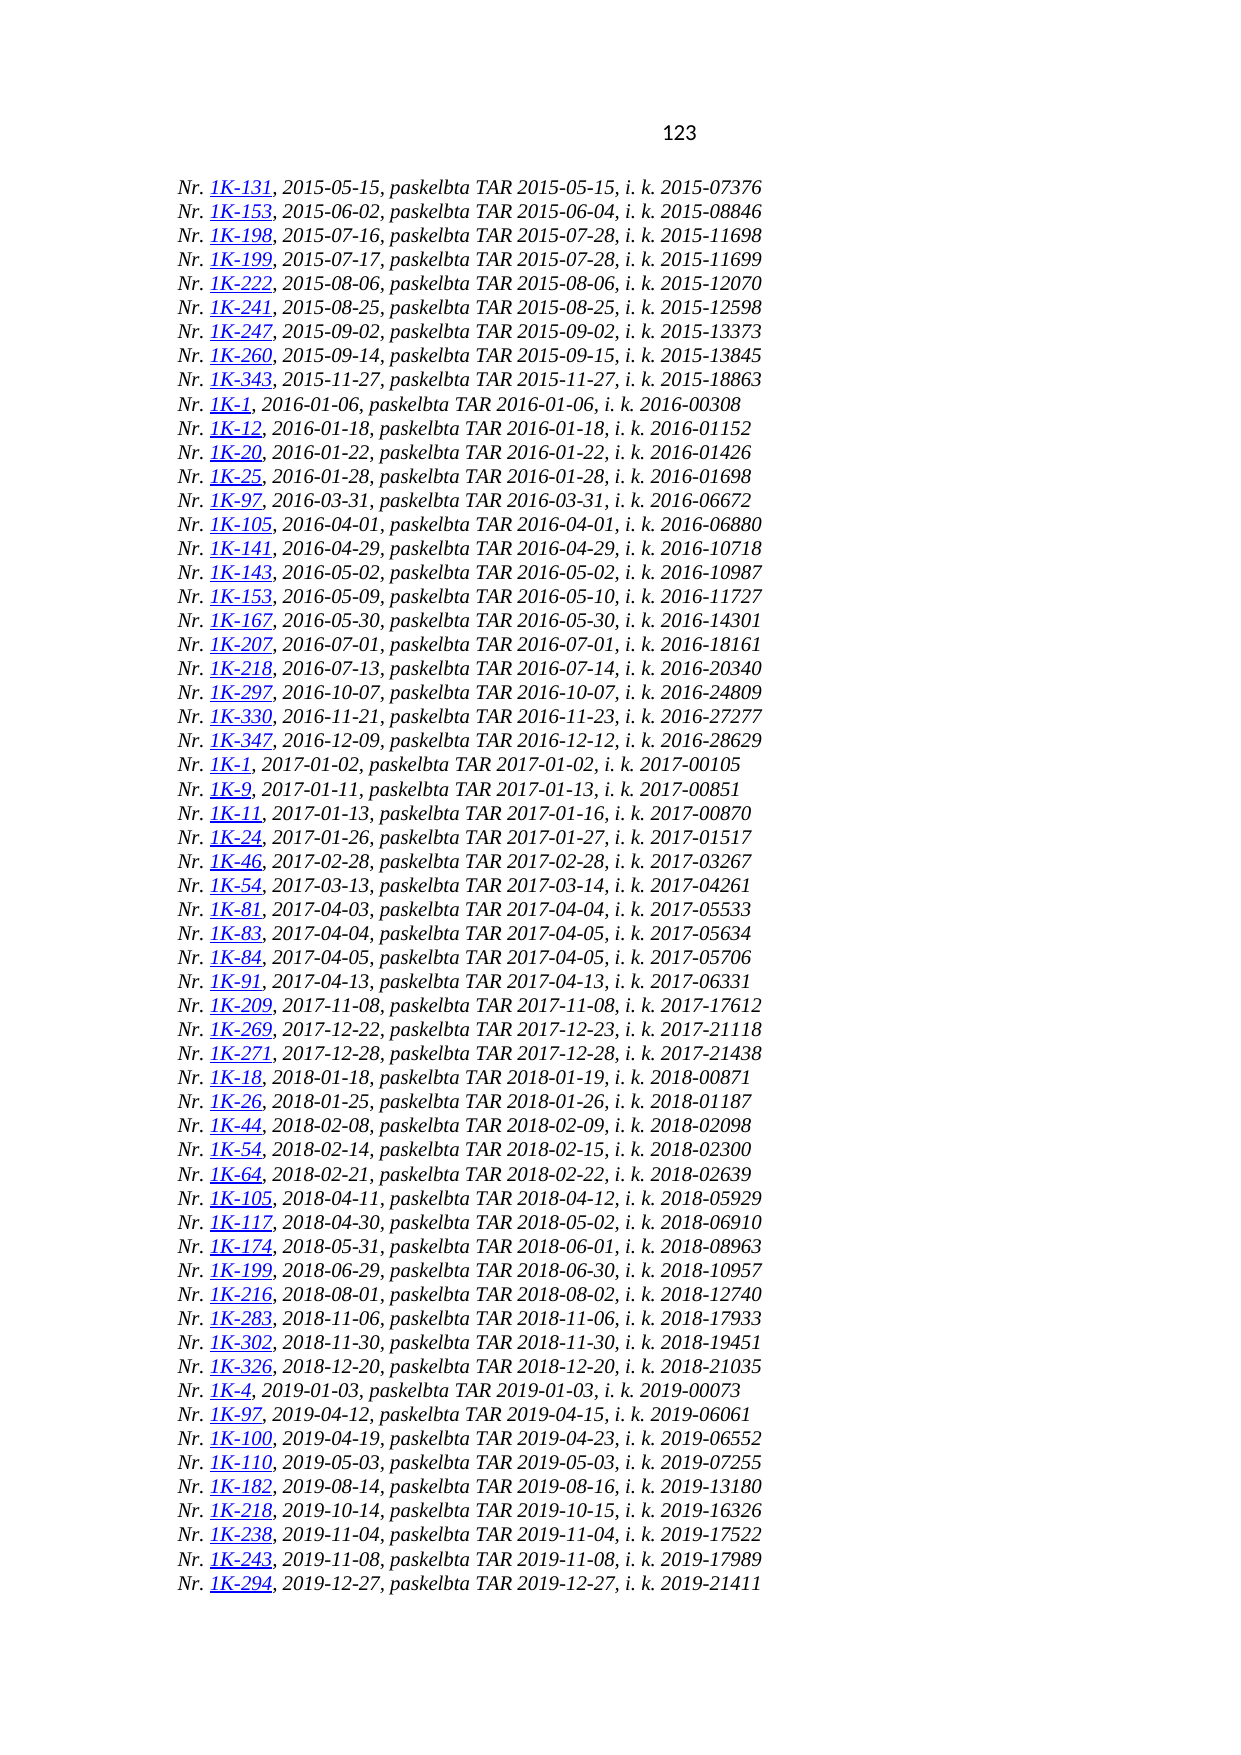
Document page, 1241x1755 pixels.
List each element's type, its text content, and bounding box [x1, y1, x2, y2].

text Nr. 1K-218, 2019-10-14, paskelbta TAR 2019-10-15, i. k. 2019-16326 [177, 1498, 1181, 1522]
text Nr. 1K-26, 2018-01-25, paskelbta TAR 2018-01-26, i. k. 2018-01187 [177, 1089, 1181, 1113]
text Nr. 1K-117, 2018-04-30, paskelbta TAR 2018-05-02, i. k. 2018-06910 [177, 1209, 1181, 1234]
text Nr. 1K-100, 2019-04-19, paskelbta TAR 2019-04-23, i. k. 2019-06552 [177, 1426, 1181, 1450]
text Nr. 1K-238, 2019-11-04, paskelbta TAR 2019-11-04, i. k. 2019-17522 [177, 1522, 1181, 1546]
text Nr. 1K-9, 2017-01-11, paskelbta TAR 2017-01-13, i. k. 2017-00851 [177, 776, 1181, 801]
text Nr. 1K-91, 2017-04-13, paskelbta TAR 2017-04-13, i. k. 2017-06331 [177, 969, 1181, 993]
text Nr. 1K-294, 2019-12-27, paskelbta TAR 2019-12-27, i. k. 2019-21411 [177, 1571, 1181, 1594]
text Nr. 1K-297, 2016-10-07, paskelbta TAR 2016-10-07, i. k. 2016-24809 [177, 680, 1181, 704]
text Nr. 1K-260, 2015-09-14, paskelbta TAR 2015-09-15, i. k. 2015-13845 [177, 343, 1181, 367]
text Nr. 1K-153, 2015-06-02, paskelbta TAR 2015-06-04, i. k. 2015-08846 [177, 199, 1181, 223]
text Nr. 1K-44, 2018-02-08, paskelbta TAR 2018-02-09, i. k. 2018-02098 [177, 1113, 1181, 1137]
text Nr. 1K-54, 2017-03-13, paskelbta TAR 2017-03-14, i. k. 2017-04261 [177, 873, 1181, 897]
text Nr. 1K-4, 2019-01-03, paskelbta TAR 2019-01-03, i. k. 2019-00073 [177, 1378, 1181, 1402]
text Nr. 1K-46, 2017-02-28, paskelbta TAR 2017-02-28, i. k. 2017-03267 [177, 849, 1181, 873]
text Nr. 1K-343, 2015-11-27, paskelbta TAR 2015-11-27, i. k. 2015-18863 [177, 367, 1181, 391]
text Nr. 1K-83, 2017-04-04, paskelbta TAR 2017-04-05, i. k. 2017-05634 [177, 921, 1181, 945]
text Nr. 1K-207, 2016-07-01, paskelbta TAR 2016-07-01, i. k. 2016-18161 [177, 632, 1181, 656]
text Nr. 1K-167, 2016-05-30, paskelbta TAR 2016-05-30, i. k. 2016-14301 [177, 608, 1181, 632]
text Nr. 1K-105, 2016-04-01, paskelbta TAR 2016-04-01, i. k. 2016-06880 [177, 512, 1181, 536]
text Nr. 1K-199, 2015-07-17, paskelbta TAR 2015-07-28, i. k. 2015-11699 [177, 247, 1181, 271]
text Nr. 1K-81, 2017-04-03, paskelbta TAR 2017-04-04, i. k. 2017-05533 [177, 897, 1181, 921]
text Nr. 1K-110, 2019-05-03, paskelbta TAR 2019-05-03, i. k. 2019-07255 [177, 1450, 1181, 1474]
text Nr. 1K-302, 2018-11-30, paskelbta TAR 2018-11-30, i. k. 2018-19451 [177, 1330, 1181, 1354]
text Nr. 1K-326, 2018-12-20, paskelbta TAR 2018-12-20, i. k. 2018-21035 [177, 1354, 1181, 1378]
text Nr. 1K-20, 2016-01-22, paskelbta TAR 2016-01-22, i. k. 2016-01426 [177, 439, 1181, 464]
text Nr. 1K-199, 2018-06-29, paskelbta TAR 2018-06-30, i. k. 2018-10957 [177, 1258, 1181, 1282]
text Nr. 1K-347, 2016-12-09, paskelbta TAR 2016-12-12, i. k. 2016-28629 [177, 728, 1181, 752]
text Nr. 1K-11, 2017-01-13, paskelbta TAR 2017-01-16, i. k. 2017-00870 [177, 801, 1181, 824]
text Nr. 1K-18, 2018-01-18, paskelbta TAR 2018-01-19, i. k. 2018-00871 [177, 1065, 1181, 1089]
text Nr. 1K-222, 2015-08-06, paskelbta TAR 2015-08-06, i. k. 2015-12070 [177, 271, 1181, 295]
text Nr. 1K-64, 2018-02-21, paskelbta TAR 2018-02-22, i. k. 2018-02639 [177, 1161, 1181, 1186]
text Nr. 1K-247, 2015-09-02, paskelbta TAR 2015-09-02, i. k. 2015-13373 [177, 319, 1181, 343]
text Nr. 1K-143, 2016-05-02, paskelbta TAR 2016-05-02, i. k. 2016-10987 [177, 560, 1181, 584]
text Nr. 1K-105, 2018-04-11, paskelbta TAR 2018-04-12, i. k. 2018-05929 [177, 1186, 1181, 1209]
text Nr. 1K-198, 2015-07-16, paskelbta TAR 2015-07-28, i. k. 2015-11698 [177, 223, 1181, 247]
text Nr. 1K-174, 2018-05-31, paskelbta TAR 2018-06-01, i. k. 2018-08963 [177, 1234, 1181, 1258]
text Nr. 1K-54, 2018-02-14, paskelbta TAR 2018-02-15, i. k. 2018-02300 [177, 1137, 1181, 1161]
text Nr. 1K-218, 2016-07-13, paskelbta TAR 2016-07-14, i. k. 2016-20340 [177, 656, 1181, 680]
text Nr. 1K-209, 2017-11-08, paskelbta TAR 2017-11-08, i. k. 2017-17612 [177, 993, 1181, 1017]
text Nr. 1K-243, 2019-11-08, paskelbta TAR 2019-11-08, i. k. 2019-17989 [177, 1546, 1181, 1571]
text Nr. 1K-12, 2016-01-18, paskelbta TAR 2016-01-18, i. k. 2016-01152 [177, 416, 1181, 439]
text Nr. 1K-269, 2017-12-22, paskelbta TAR 2017-12-23, i. k. 2017-21118 [177, 1017, 1181, 1041]
text Nr. 1K-141, 2016-04-29, paskelbta TAR 2016-04-29, i. k. 2016-10718 [177, 536, 1181, 560]
text Nr. 1K-330, 2016-11-21, paskelbta TAR 2016-11-23, i. k. 2016-27277 [177, 704, 1181, 728]
text Nr. 1K-131, 2015-05-15, paskelbta TAR 2015-05-15, i. k. 2015-07376 [177, 175, 1181, 199]
text Nr. 1K-1, 2016-01-06, paskelbta TAR 2016-01-06, i. k. 2016-00308 [177, 391, 1181, 416]
text Nr. 1K-241, 2015-08-25, paskelbta TAR 2015-08-25, i. k. 2015-12598 [177, 295, 1181, 319]
text Nr. 1K-97, 2019-04-12, paskelbta TAR 2019-04-15, i. k. 2019-06061 [177, 1402, 1181, 1426]
text Nr. 1K-182, 2019-08-14, paskelbta TAR 2019-08-16, i. k. 2019-13180 [177, 1474, 1181, 1498]
text Nr. 1K-283, 2018-11-06, paskelbta TAR 2018-11-06, i. k. 2018-17933 [177, 1306, 1181, 1330]
text Nr. 1K-97, 2016-03-31, paskelbta TAR 2016-03-31, i. k. 2016-06672 [177, 488, 1181, 512]
text Nr. 1K-25, 2016-01-28, paskelbta TAR 2016-01-28, i. k. 2016-01698 [177, 464, 1181, 488]
text Nr. 1K-271, 2017-12-28, paskelbta TAR 2017-12-28, i. k. 2017-21438 [177, 1041, 1181, 1065]
text Nr. 1K-153, 2016-05-09, paskelbta TAR 2016-05-10, i. k. 2016-11727 [177, 584, 1181, 608]
text Nr. 1K-24, 2017-01-26, paskelbta TAR 2017-01-27, i. k. 2017-01517 [177, 824, 1181, 849]
text Nr. 1K-1, 2017-01-02, paskelbta TAR 2017-01-02, i. k. 2017-00105 [177, 752, 1181, 776]
text Nr. 1K-216, 2018-08-01, paskelbta TAR 2018-08-02, i. k. 2018-12740 [177, 1282, 1181, 1306]
text Nr. 1K-84, 2017-04-05, paskelbta TAR 2017-04-05, i. k. 2017-05706 [177, 945, 1181, 969]
